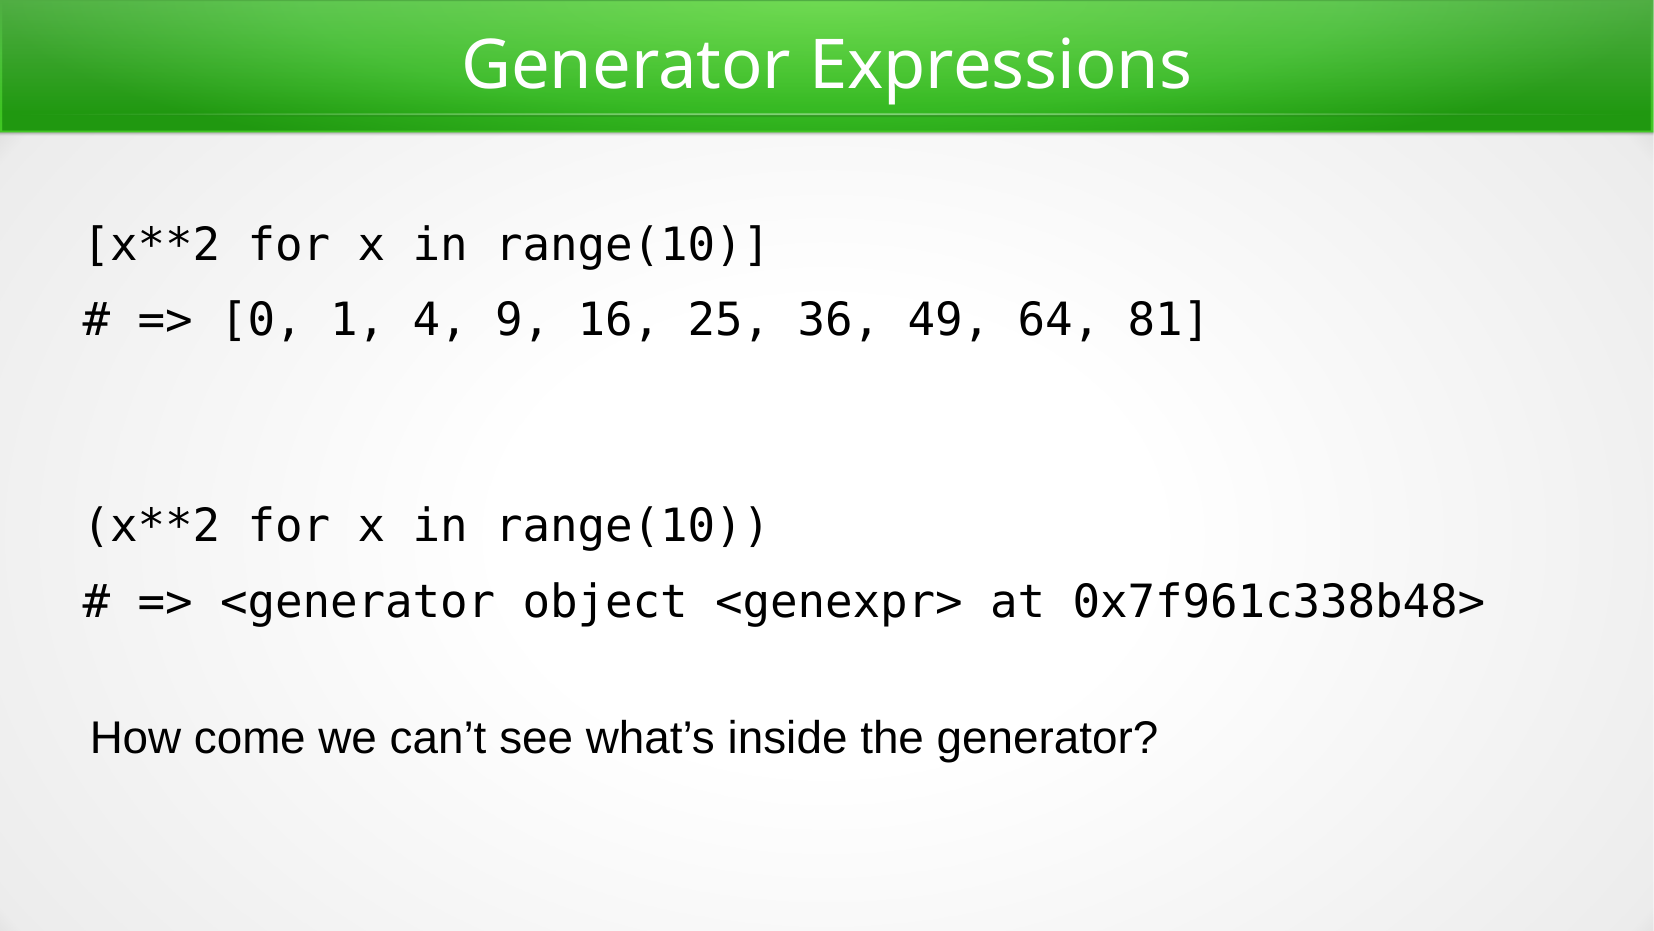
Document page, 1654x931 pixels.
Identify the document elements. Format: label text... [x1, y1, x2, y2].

title Generator Expressions [82, 8, 1571, 116]
text_box How come we can’t see what’s inside the generator? [75, 705, 1561, 774]
list [x**2 for x in range(10)] # => [0, 1, 4, 9, 16, 25, 36, 49, 64, 81] [82, 217, 1571, 475]
picture [0, 0, 1654, 931]
list (x**2 for x in range(10)) # => <generator object <genexpr> at 0x7f961c338b48> [82, 499, 1571, 757]
